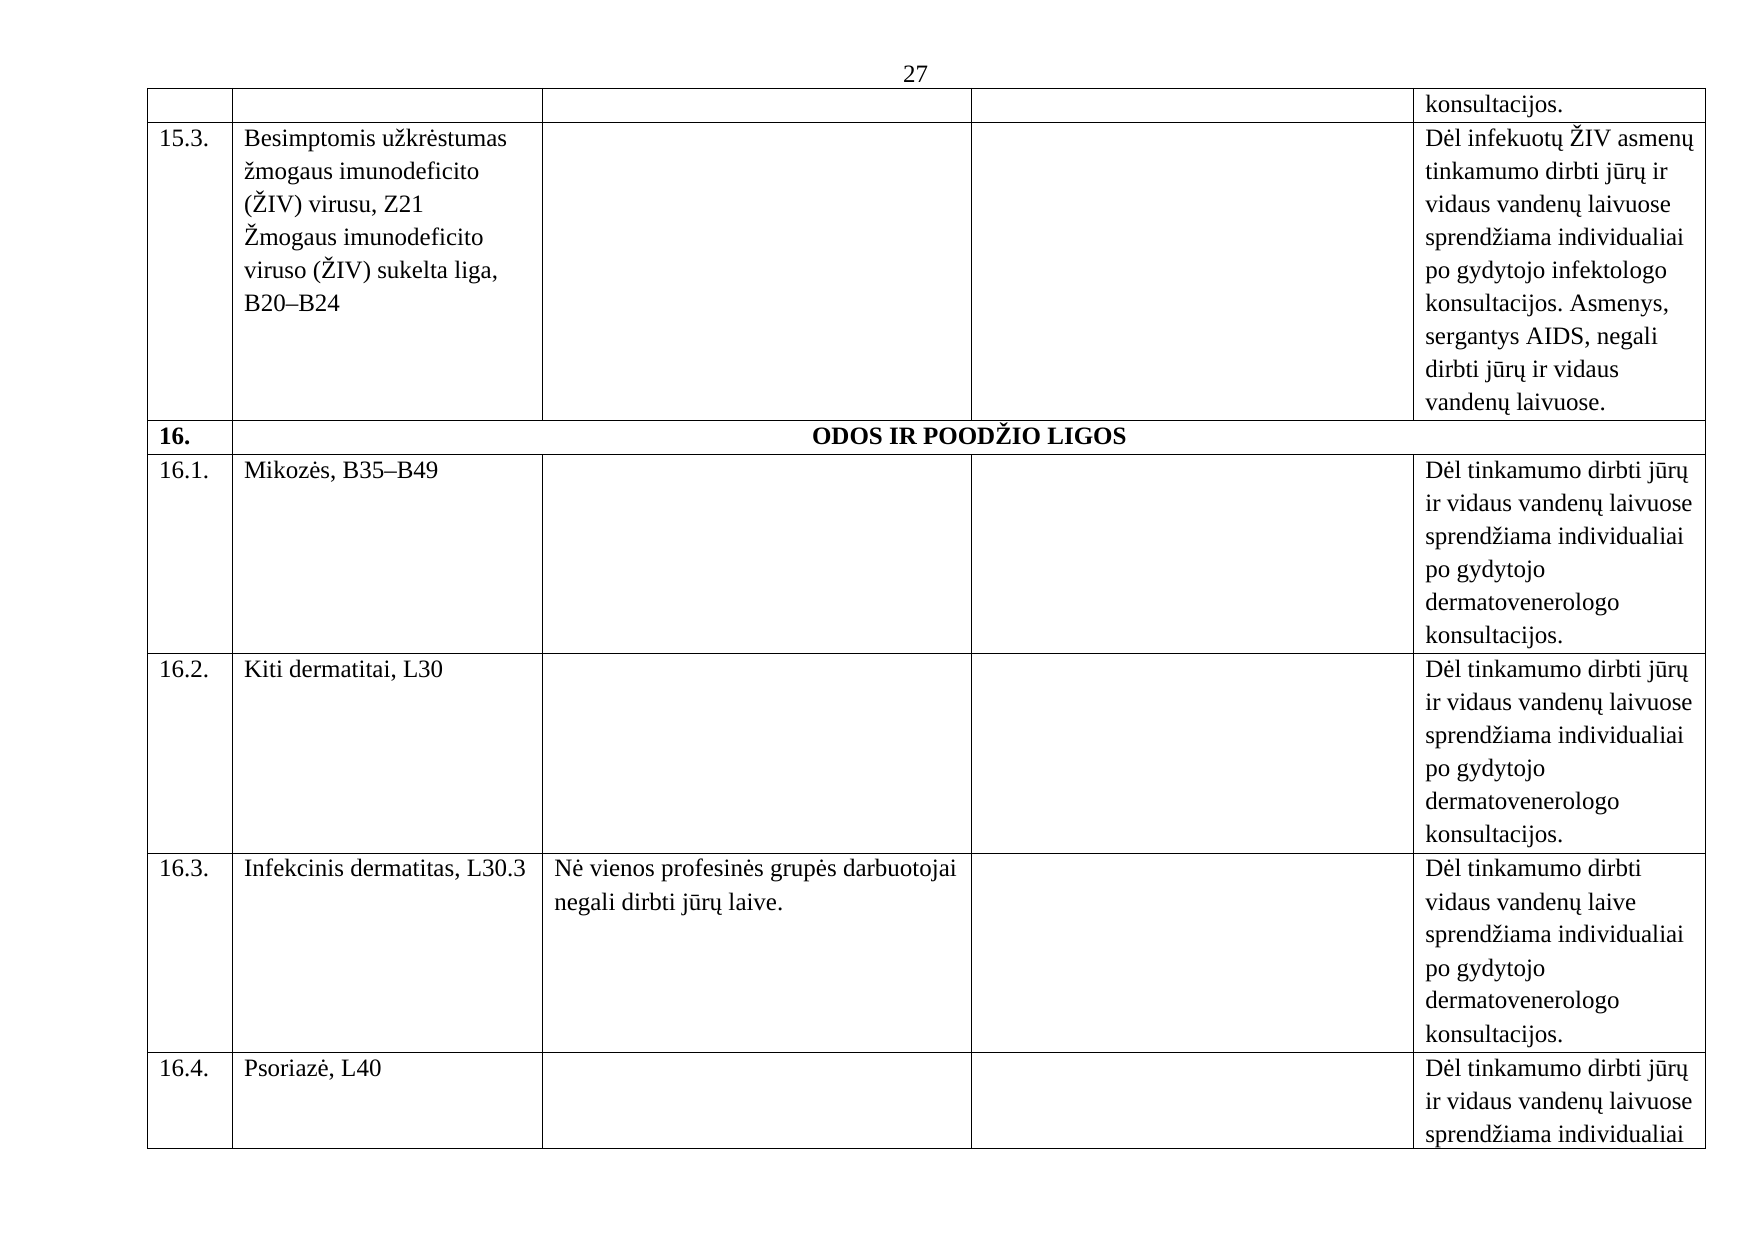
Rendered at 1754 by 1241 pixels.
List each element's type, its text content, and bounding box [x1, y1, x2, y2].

table_cell [543, 1053, 971, 1147]
table_cell Dėl tinkamumo dirbti jūrų ir vidaus vandenų laivuose sprendžiama individualiai po gydytojo dermatovenerologo konsultacijos. [1414, 455, 1705, 653]
table_cell 16.1. [148, 455, 232, 653]
table_cell [543, 123, 971, 420]
table_cell 16. [148, 421, 232, 454]
table_cell 16.4. [148, 1053, 232, 1147]
table_cell [233, 89, 542, 122]
table_cell ODOS IR POODŽIO LIGOS [233, 421, 1705, 454]
table_cell Dėl tinkamumo dirbti jūrų ir vidaus vandenų laivuose sprendžiama individualiai po gydytojo dermatovenerologo konsultacijos. [1414, 654, 1705, 852]
table_cell 16.3. [148, 854, 232, 1052]
table_cell Dėl tinkamumo dirbti vidaus vandenų laive sprendžiama individualiai po gydytojo dermatovenerologo konsultacijos. [1414, 854, 1705, 1052]
table_cell 15.3. [148, 123, 232, 420]
table_cell konsultacijos. [1414, 89, 1705, 122]
table_cell 16.2. [148, 654, 232, 852]
table_cell [543, 654, 971, 852]
table_cell Nė vienos profesinės grupės darbuotojai negali dirbti jūrų laive. [543, 854, 971, 1052]
table_cell [148, 89, 232, 122]
table_cell [543, 455, 971, 653]
table_cell [972, 455, 1413, 653]
table_cell [543, 89, 971, 122]
table_cell Kiti dermatitai, L30 [233, 654, 542, 852]
table_cell [972, 854, 1413, 1052]
table_cell Besimptomis užkrėstumas žmogaus imunodeficito (ŽIV) virusu, Z21 Žmogaus imunodeficito viruso (ŽIV) sukelta liga, B20–B24 [233, 123, 542, 420]
table_cell [972, 1053, 1413, 1147]
table_cell Mikozės, B35–B49 [233, 455, 542, 653]
table_cell Dėl infekuotų ŽIV asmenų tinkamumo dirbti jūrų ir vidaus vandenų laivuose sprendžiama individualiai po gydytojo infektologo konsultacijos. Asmenys, sergantys AIDS, negali dirbti jūrų ir vidaus vandenų laivuose. [1414, 123, 1705, 420]
table_cell [972, 654, 1413, 852]
table_cell [972, 123, 1413, 420]
table_cell Infekcinis dermatitas, L30.3 [233, 854, 542, 1052]
table_cell Dėl tinkamumo dirbti jūrų ir vidaus vandenų laivuose sprendžiama individualiai [1414, 1053, 1705, 1147]
table_cell [972, 89, 1413, 122]
table_cell Psoriazė, L40 [233, 1053, 542, 1147]
